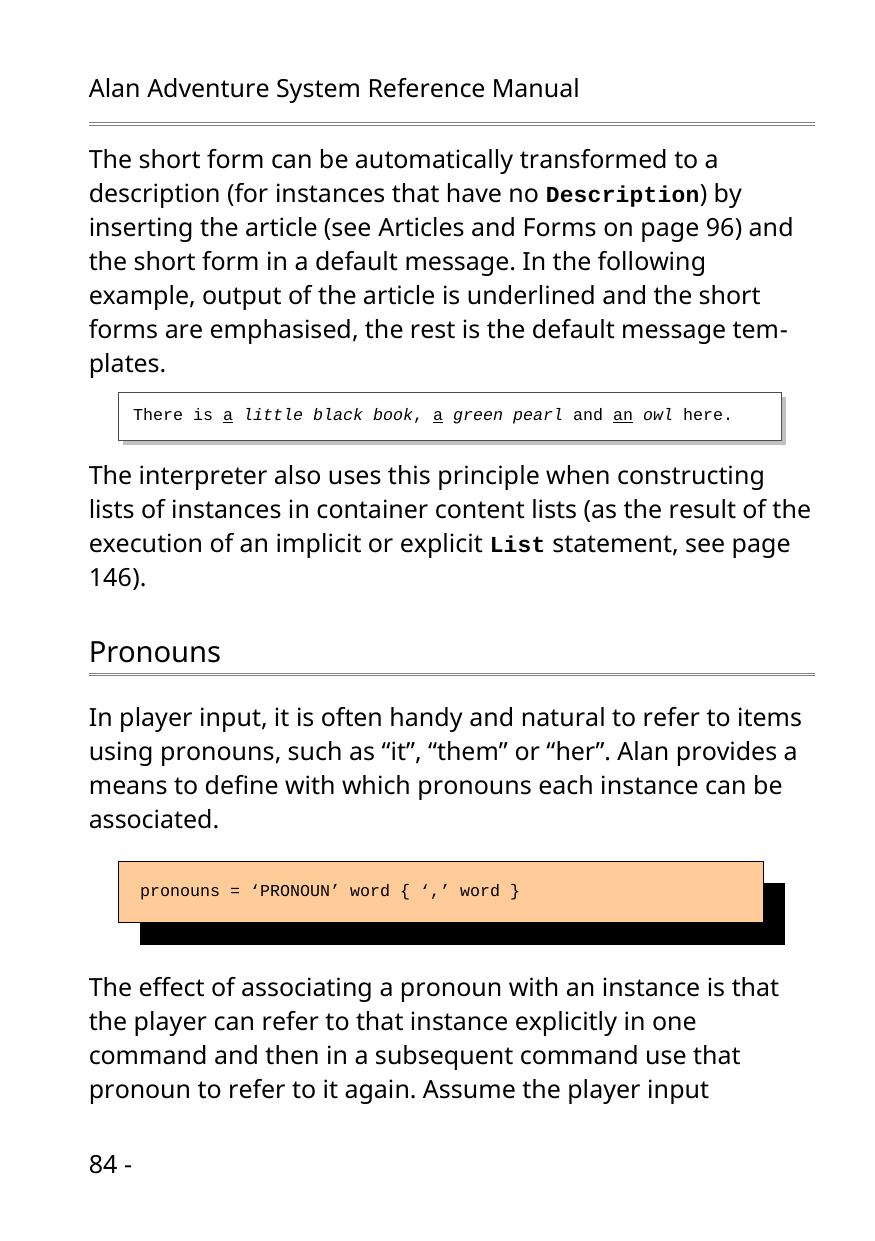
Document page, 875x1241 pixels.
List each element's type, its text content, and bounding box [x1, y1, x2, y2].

text There is a little black book, a green pearl and an owl here. [119, 393, 781, 440]
subtitle Pronouns [88, 631, 815, 675]
text In player input, it is often handy and natural to refer to items using pronouns, such as “it”, “them” or “her”. Alan provides a means to define with which pronouns each instance can be associated. [88, 700, 815, 836]
text pronouns = ‘PRONOUN’ word { ‘,’ word } [119, 862, 763, 922]
text The short form can be automatically transformed to a description (for instances that have no Description) by inserting the article (see Articles and Forms on page 77) and the short form in a default message. In the following example, output of the article is underlined and the short forms are emphasised, the rest is the default message tem­plates. [88, 142, 815, 380]
text The interpreter also uses this principle when constructing lists of instances in container content lists (as the result of the execution of an implicit or explicit List statement, see page 116). [88, 458, 815, 593]
text The effect of associating a pronoun with an instance is that the player can refer to that instance explicitly in one command and then in a subsequent command use that pronoun to refer to it again. Assume the player input [88, 970, 815, 1106]
